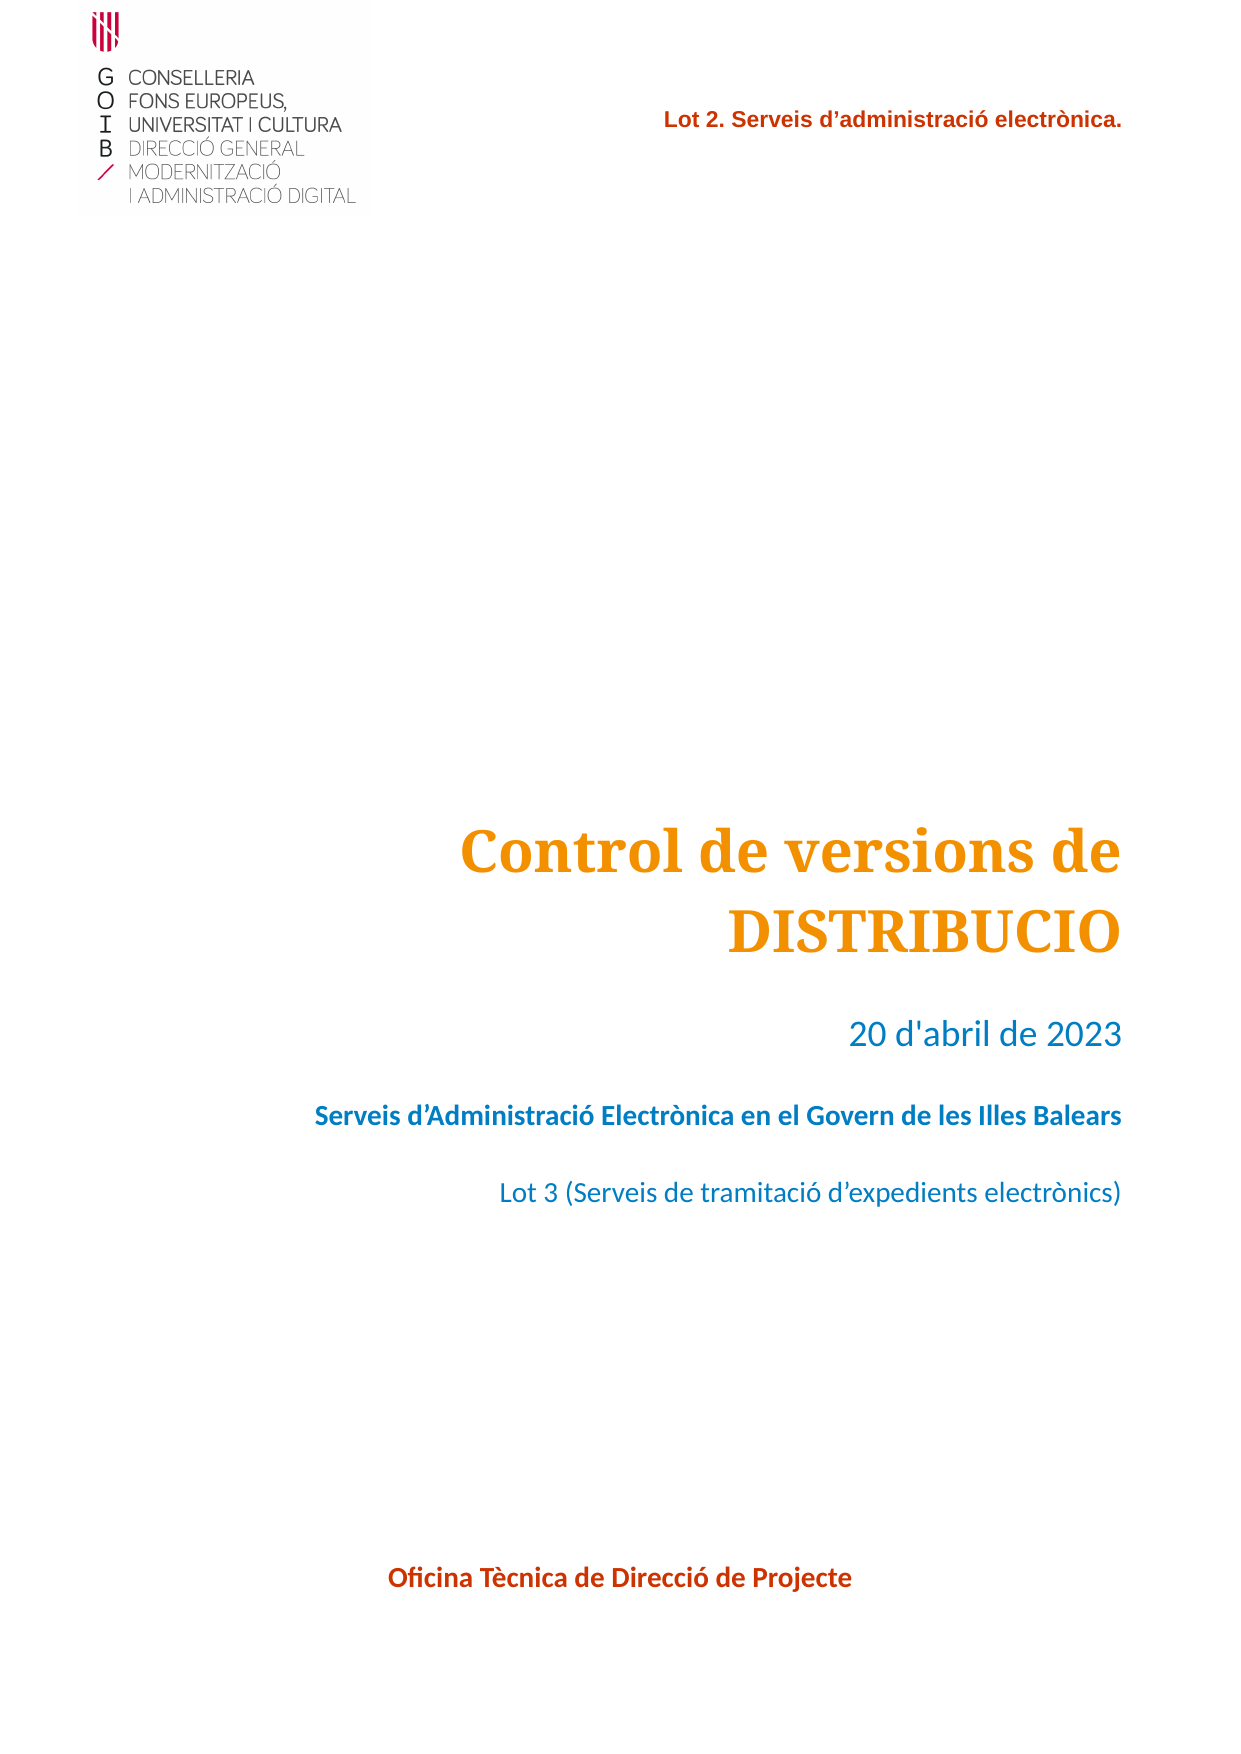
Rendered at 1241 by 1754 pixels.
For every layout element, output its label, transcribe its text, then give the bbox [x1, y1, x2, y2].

text Serveis d’Administració Electrònica en el Govern de les Illes Balears [118, 1097, 1122, 1133]
text Oficina Tècnica de Direcció de Projecte [118, 1559, 1122, 1594]
text Control de versions de DISTRIBUCIO [118, 810, 1122, 969]
text Lot 3 (Serveis de tramitació d’expedients electrònics) [118, 1174, 1122, 1210]
picture [77, 0, 371, 216]
text 20 d'abril de 2023 [118, 1010, 1122, 1056]
